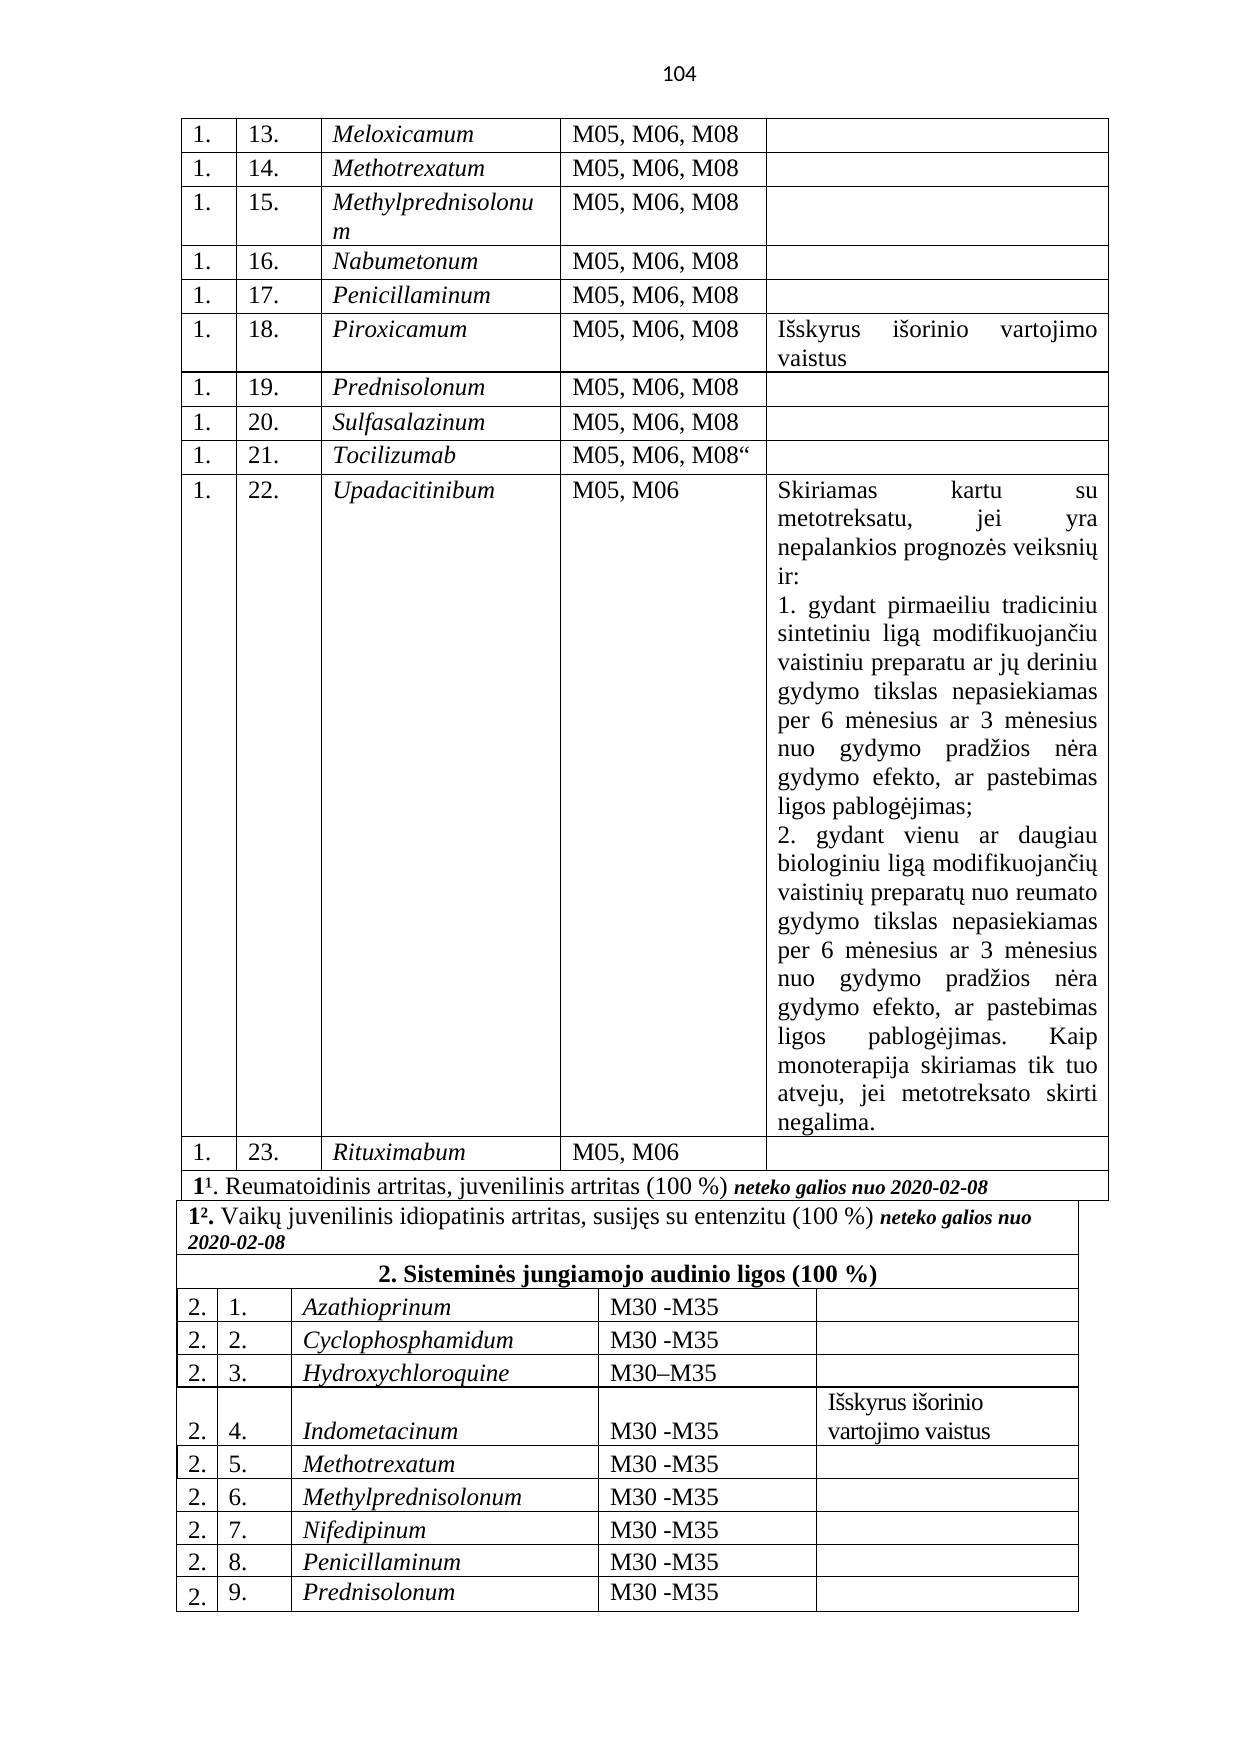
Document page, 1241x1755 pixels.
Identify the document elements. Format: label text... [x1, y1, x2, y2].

table_cell [1103, 1511, 1109, 1543]
table_cell [1079, 1576, 1083, 1611]
table_cell [1109, 1544, 1123, 1576]
table_cell M05, M06 [561, 1137, 766, 1170]
table_cell Meloxicamum [322, 119, 560, 152]
table_cell [1084, 1354, 1088, 1386]
table_cell 19. [237, 373, 321, 406]
table_cell Upadacitinibum [322, 475, 560, 1136]
table_cell [1079, 1254, 1083, 1288]
table_cell 1. [182, 373, 236, 406]
table_cell 17. [237, 280, 321, 313]
table_cell 8. [218, 1545, 291, 1576]
table_cell [1093, 1544, 1099, 1576]
table_cell 1¹. Reumatoidinis artritas, juvenilinis artritas (100 %) neteko galios nuo 2020-02-08 [182, 1171, 1108, 1200]
table_cell [1079, 1386, 1083, 1445]
table_cell Indometacinum [292, 1388, 598, 1445]
table_cell [1103, 1288, 1109, 1321]
table_cell [1088, 1321, 1093, 1354]
table_cell Prednisolonum [322, 373, 560, 406]
table_cell [1109, 1170, 1123, 1200]
table_cell 2. [178, 1355, 217, 1386]
table_cell [1079, 1354, 1083, 1386]
table_cell [1093, 1354, 1099, 1386]
table_cell M30 -M35 [599, 1446, 816, 1478]
table_cell [1084, 1544, 1088, 1576]
table_cell [1109, 186, 1123, 245]
table_cell [1088, 1445, 1093, 1478]
table_cell 1. [182, 187, 236, 245]
table_cell [1088, 1288, 1093, 1321]
table_cell 2. [177, 1577, 217, 1611]
table_cell [1103, 1445, 1109, 1478]
table_cell M05, M06, M08 [561, 373, 766, 406]
table_cell [1084, 1445, 1088, 1478]
table_cell 3. [218, 1355, 291, 1386]
table_cell [177, 1136, 181, 1170]
table_cell [1103, 1386, 1109, 1445]
table_cell M05, M06 [561, 475, 766, 1136]
table_cell [767, 441, 1108, 474]
table_cell [177, 406, 181, 439]
table_cell 16. [237, 246, 321, 279]
table_cell [1103, 1478, 1109, 1511]
table_cell Penicillaminum [322, 280, 560, 313]
table_cell [1093, 1576, 1099, 1611]
table_cell [177, 279, 181, 313]
table_cell M30 -M35 [599, 1577, 816, 1611]
table_cell 1. [182, 314, 236, 371]
table_cell 13. [237, 119, 321, 152]
table_cell [1109, 440, 1123, 474]
table_cell 6. [218, 1479, 291, 1511]
table_cell Piroxicamum [322, 314, 560, 371]
table_cell Methylprednisolonum [322, 187, 560, 245]
table_cell [1109, 1321, 1123, 1354]
table_cell 2. [178, 1446, 217, 1478]
table_cell [1103, 1201, 1109, 1254]
table_cell [817, 1446, 1078, 1478]
table_cell M05, M06, M08 [561, 314, 766, 371]
table_cell [177, 474, 181, 1136]
table_cell M05, M06, M08 [561, 407, 766, 439]
table_cell [1109, 118, 1123, 152]
table_cell [1109, 152, 1123, 186]
table_cell [1099, 1576, 1103, 1611]
table_cell 2. [218, 1322, 291, 1354]
table_cell 2. [177, 1512, 217, 1543]
table_cell [1103, 1354, 1109, 1386]
table_cell [1084, 1254, 1088, 1288]
table_cell Nabumetonum [322, 246, 560, 279]
table_cell [1109, 1445, 1123, 1478]
table_cell [1103, 1321, 1109, 1354]
table_cell [1099, 1254, 1103, 1288]
table_cell M30 -M35 [599, 1388, 816, 1445]
table_cell M05, M06, M08 [561, 187, 766, 245]
table_cell Penicillaminum [292, 1545, 598, 1576]
table_cell 9. [218, 1577, 291, 1611]
table_cell [1093, 1288, 1099, 1321]
table_cell [1099, 1386, 1103, 1445]
table_cell [1079, 1288, 1083, 1321]
table_cell [1079, 1478, 1083, 1511]
table_cell [817, 1512, 1078, 1543]
table_cell M05, M06, M08“ [561, 441, 766, 474]
table_cell [1088, 1254, 1093, 1288]
table_cell [1109, 245, 1123, 279]
table_cell [767, 407, 1108, 439]
table_cell Methylprednisolonum [292, 1479, 598, 1511]
table_cell [177, 245, 181, 279]
table_cell M05, M06, M08 [561, 119, 766, 152]
table_cell [817, 1479, 1078, 1511]
table_cell [1088, 1576, 1093, 1611]
table_cell [817, 1545, 1078, 1576]
table_cell [1084, 1576, 1088, 1611]
table_cell [1079, 1201, 1083, 1254]
table_cell [1093, 1445, 1099, 1478]
table_cell M30–M35 [599, 1355, 816, 1386]
table_cell 18. [237, 314, 321, 371]
table_cell Skiriamas kartu su metotreksatu, jei yra nepalankios prognozės veiksnių ir: 1. gydant pirmaeiliu tradiciniu sintetiniu ligą modifikuojančiu vaistiniu preparatu ar jų deriniu gydymo tikslas nepasiekiamas per 6 mėnesius ar 3 mėnesius nuo gydymo pradžios nėra gydymo efekto, ar pastebimas ligos pablogėjimas; 2. gydant vienu ar daugiau biologiniu ligą modifikuojančių vaistinių preparatų nuo reumato gydymo tikslas nepasiekiamas per 6 mėnesius ar 3 mėnesius nuo gydymo pradžios nėra gydymo efekto, ar pastebimas ligos pablogėjimas. Kaip monoterapija skiriamas tik tuo atveju, jei metotreksato skirti negalima. [767, 475, 1108, 1136]
table_cell [767, 119, 1108, 152]
table_cell [1079, 1544, 1083, 1576]
table_cell [1109, 406, 1123, 439]
table_cell [1109, 1354, 1123, 1386]
table_cell [1103, 1254, 1109, 1288]
table_cell 1. [182, 475, 236, 1136]
table_cell [1099, 1354, 1103, 1386]
table_cell [1109, 1478, 1123, 1511]
table_cell [1099, 1321, 1103, 1354]
table_cell [1109, 1576, 1123, 1611]
table_cell [177, 118, 181, 152]
table_cell [1099, 1478, 1103, 1511]
table_cell 2. Sisteminės jungiamojo audinio ligos (100 %) [177, 1255, 1078, 1288]
table_cell [1109, 474, 1123, 1136]
table_cell [1079, 1321, 1083, 1354]
table_cell [177, 440, 181, 474]
table_cell [1084, 1288, 1088, 1321]
table_cell [1103, 1576, 1109, 1611]
table_cell [767, 280, 1108, 313]
table_cell Methotrexatum [322, 153, 560, 186]
table_cell [177, 313, 181, 371]
table_cell 2. [178, 1322, 217, 1354]
table_cell [1093, 1511, 1099, 1543]
table_cell 4. [218, 1388, 291, 1445]
table_cell M30 -M35 [599, 1479, 816, 1511]
table_cell [817, 1577, 1078, 1611]
table_cell Azathioprinum [292, 1289, 598, 1321]
table_cell Cyclophosphamidum [292, 1322, 598, 1354]
table_cell 1. [182, 407, 236, 439]
table_cell [1099, 1288, 1103, 1321]
table_cell [1079, 1511, 1083, 1543]
table_cell M30 -M35 [599, 1545, 816, 1576]
table_cell [1088, 1511, 1093, 1543]
table_cell [1093, 1201, 1099, 1254]
table_cell [767, 246, 1108, 279]
table_cell [1093, 1321, 1099, 1354]
table_cell [1109, 1136, 1123, 1170]
table_cell 1. [182, 1137, 236, 1170]
table_cell [1084, 1201, 1088, 1254]
table_cell 5. [218, 1446, 291, 1478]
table_cell M05, M06, M08 [561, 280, 766, 313]
table_cell 2. [177, 1545, 217, 1576]
table_cell M05, M06, M08 [561, 153, 766, 186]
table_cell [817, 1355, 1078, 1386]
table_cell [1088, 1478, 1093, 1511]
table_cell [1093, 1386, 1099, 1445]
table_cell 21. [237, 441, 321, 474]
table_cell Hydroxychloroquine [292, 1355, 598, 1386]
table_cell Nifedipinum [292, 1512, 598, 1543]
table_cell [817, 1289, 1078, 1321]
table_cell [1099, 1511, 1103, 1543]
table_cell [767, 1137, 1108, 1170]
table_cell [817, 1322, 1078, 1354]
table_cell [767, 187, 1108, 245]
table_cell 2. [178, 1289, 217, 1321]
table_cell 1. [182, 153, 236, 186]
table_cell [1109, 1288, 1123, 1321]
table_cell 1. [182, 119, 236, 152]
table_cell 22. [237, 475, 321, 1136]
table_cell [177, 371, 181, 406]
table_cell [1109, 279, 1123, 313]
table_cell Prednisolonum [292, 1577, 598, 1611]
table_cell [767, 373, 1108, 406]
table_cell Methotrexatum [292, 1446, 598, 1478]
table_cell [1084, 1386, 1088, 1445]
table_cell [1099, 1544, 1103, 1576]
table_cell [1084, 1478, 1088, 1511]
table_cell [1084, 1511, 1088, 1543]
table_cell M05, M06, M08 [561, 246, 766, 279]
table_cell [1103, 1544, 1109, 1576]
table_cell 15. [237, 187, 321, 245]
table_cell [1088, 1354, 1093, 1386]
table_cell Išskyrus išorinio vartojimo vaistus [767, 314, 1108, 371]
table_cell M30 -M35 [599, 1322, 816, 1354]
table_cell [1084, 1321, 1088, 1354]
table_cell [1079, 1445, 1083, 1478]
table_cell [177, 1170, 181, 1200]
table_cell [1099, 1201, 1103, 1254]
table_cell [1088, 1544, 1093, 1576]
table_cell 2. [177, 1388, 217, 1445]
table_cell [1088, 1201, 1093, 1254]
table_cell 1. [182, 246, 236, 279]
table_cell [1109, 1200, 1123, 1254]
table_cell [1109, 313, 1123, 371]
table_cell Rituximabum [322, 1137, 560, 1170]
table_cell 7. [218, 1512, 291, 1543]
table_cell Tocilizumab [322, 441, 560, 474]
table_cell Išskyrus išorinio vartojimo vaistus [817, 1388, 1078, 1445]
table_cell 2. [177, 1479, 217, 1511]
table_cell [1088, 1386, 1093, 1445]
table_cell [1099, 1445, 1103, 1478]
table_cell 1. [218, 1289, 291, 1321]
table_cell [767, 153, 1108, 186]
table_cell 23. [237, 1137, 321, 1170]
table_cell 1². Vaikų juvenilinis idiopatinis artritas, susijęs su entenzitu (100 %) neteko galios nuo 2020-02-08 [177, 1201, 1078, 1254]
table_cell 14. [237, 153, 321, 186]
table_cell [177, 152, 181, 186]
table_cell 1. [182, 280, 236, 313]
table_cell Sulfasalazinum [322, 407, 560, 439]
table_cell M30 -M35 [599, 1289, 816, 1321]
table_cell M30 -M35 [599, 1512, 816, 1543]
table_cell [1109, 1254, 1123, 1288]
table_cell [1093, 1478, 1099, 1511]
table_cell 1. [182, 441, 236, 474]
table_cell [1109, 1511, 1123, 1543]
table_cell 20. [237, 407, 321, 439]
table_cell [1109, 371, 1123, 406]
table_cell [1109, 1386, 1123, 1445]
table_cell [1093, 1254, 1099, 1288]
table_cell [177, 186, 181, 245]
